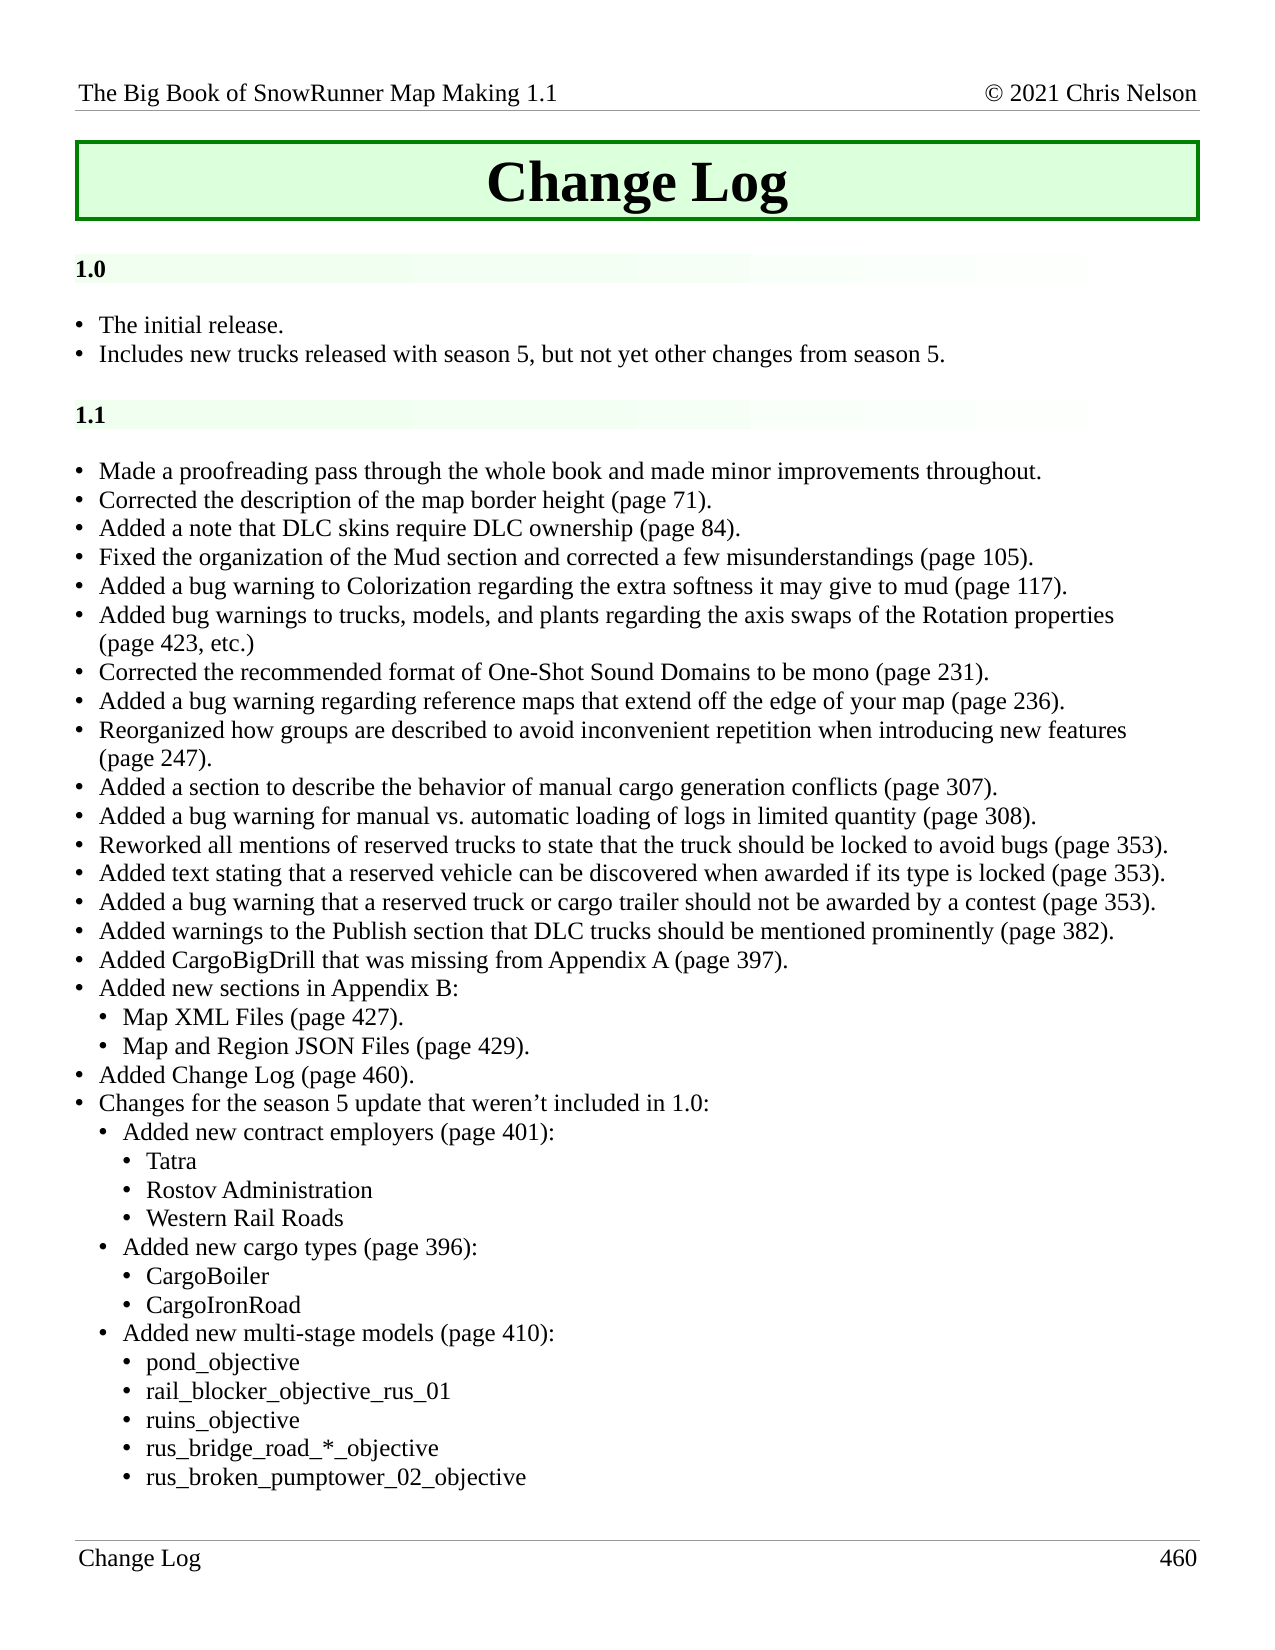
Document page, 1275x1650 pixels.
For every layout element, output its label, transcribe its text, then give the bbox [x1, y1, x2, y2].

list Added bug warnings to trucks, models, and plants regarding the axis swaps of the Rotation properties (page 423, etc.) [75, 600, 1200, 657]
list rail_blocker_objective_rus_01 [122, 1376, 1200, 1405]
list Added a bug warning regarding reference maps that extend off the edge of your map (page 236). [75, 686, 1200, 715]
list Includes new trucks released with season 5, but not yet other changes from season 5. [75, 339, 1200, 367]
subtitle 1.0 [75, 254, 1200, 283]
list Changes for the season 5 update that weren’t included in 1.0: [75, 1088, 1200, 1117]
list Reworked all mentions of reserved trucks to state that the truck should be locked to avoid bugs (page 353). [75, 830, 1200, 858]
list Fixed the organization of the Mud section and corrected a few misunderstandings (page 105). [75, 542, 1200, 571]
list Added Change Log (page 460). [75, 1060, 1200, 1088]
list Reorganized how groups are described to avoid inconvenient repetition when introducing new features (page 247). [75, 715, 1200, 772]
subtitle Change Log [79, 144, 1196, 217]
list Added text stating that a reserved vehicle can be discovered when awarded if its type is locked (page 353). [75, 858, 1200, 887]
list CargoIronRoad [122, 1290, 1200, 1318]
list Western Rail Roads [122, 1203, 1200, 1232]
list Added new contract employers (page 401): [99, 1117, 1200, 1146]
list rus_broken_pumptower_02_objective [122, 1462, 1200, 1491]
list Map and Region JSON Files (page 429). [99, 1031, 1200, 1060]
list Added warnings to the Publish section that DLC trucks should be mentioned prominently (page 382). [75, 916, 1200, 945]
list Added new sections in Appendix B: [75, 973, 1200, 1002]
list Added a note that DLC skins require DLC ownership (page 84). [75, 513, 1200, 542]
list Added CargoBigDrill that was missing from Appendix A (page 397). [75, 945, 1200, 973]
list Rostov Administration [122, 1175, 1200, 1203]
list CargoBoiler [122, 1261, 1200, 1290]
list Added new multi-stage models (page 410): [99, 1318, 1200, 1347]
list Map XML Files (page 427). [99, 1002, 1200, 1031]
list Added a section to describe the behavior of manual cargo generation conflicts (page 307). [75, 772, 1200, 801]
list Added a bug warning that a reserved truck or cargo trailer should not be awarded by a contest (page 353). [75, 887, 1200, 916]
list The initial release. [75, 310, 1200, 339]
list Made a proofreading pass through the whole book and made minor improvements throughout. [75, 456, 1200, 485]
list Added a bug warning to Colorization regarding the extra softness it may give to mud (page 117). [75, 571, 1200, 600]
list Added new cargo types (page 396): [99, 1232, 1200, 1261]
list pond_objective [122, 1347, 1200, 1376]
list Added a bug warning for manual vs. automatic loading of logs in limited quantity (page 308). [75, 801, 1200, 830]
list Corrected the description of the map border height (page 71). [75, 485, 1200, 513]
list rus_bridge_road_*_objective [122, 1433, 1200, 1462]
list Corrected the recommended format of One-Shot Sound Domains to be mono (page 231). [75, 657, 1200, 686]
list ruins_objective [122, 1405, 1200, 1433]
subtitle 1.1 [75, 400, 1200, 429]
list Tatra [122, 1146, 1200, 1175]
